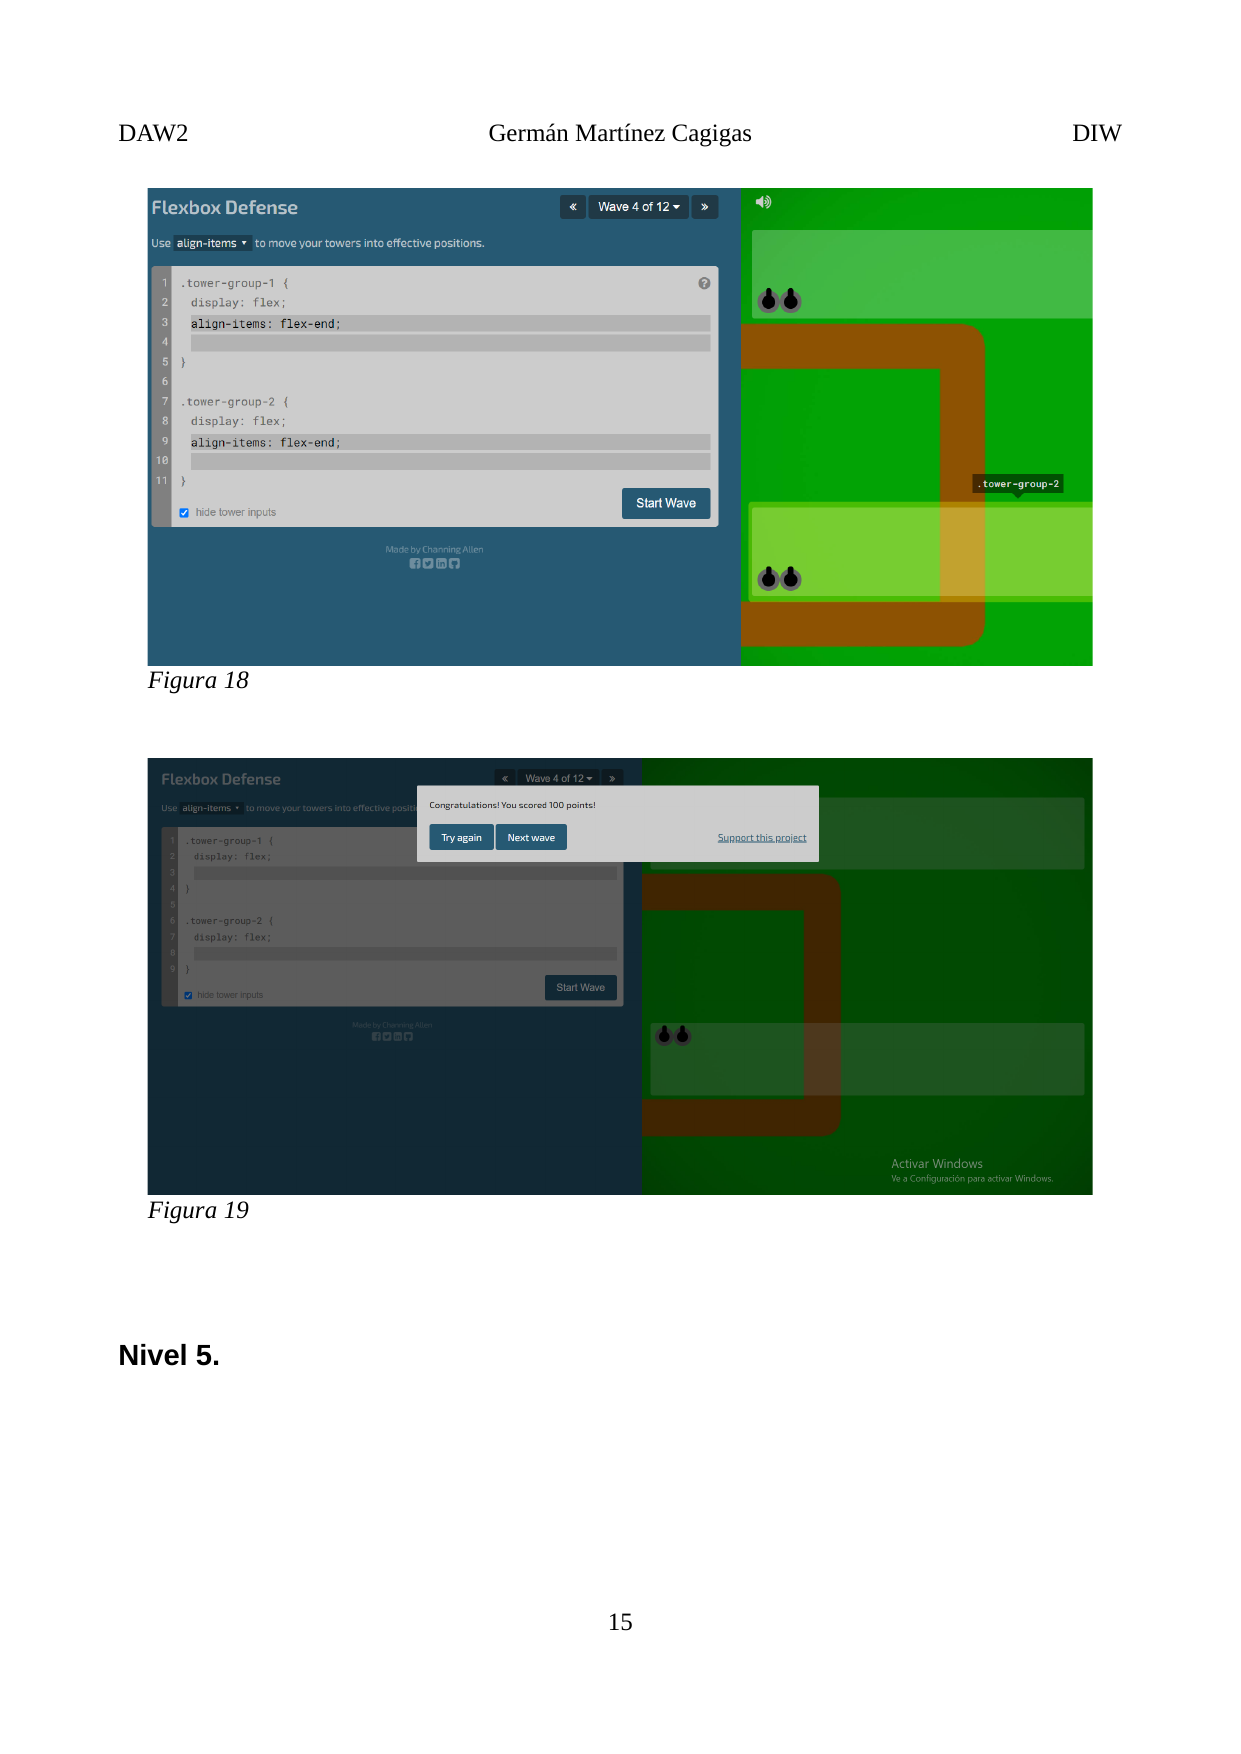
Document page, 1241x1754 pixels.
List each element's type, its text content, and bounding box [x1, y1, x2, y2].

text Figura 18 [148, 666, 1093, 694]
picture [147, 188, 1093, 666]
picture [147, 758, 1093, 1195]
subtitle Nivel 5. [118, 1338, 1122, 1371]
text Figura 19 [148, 1195, 1093, 1223]
